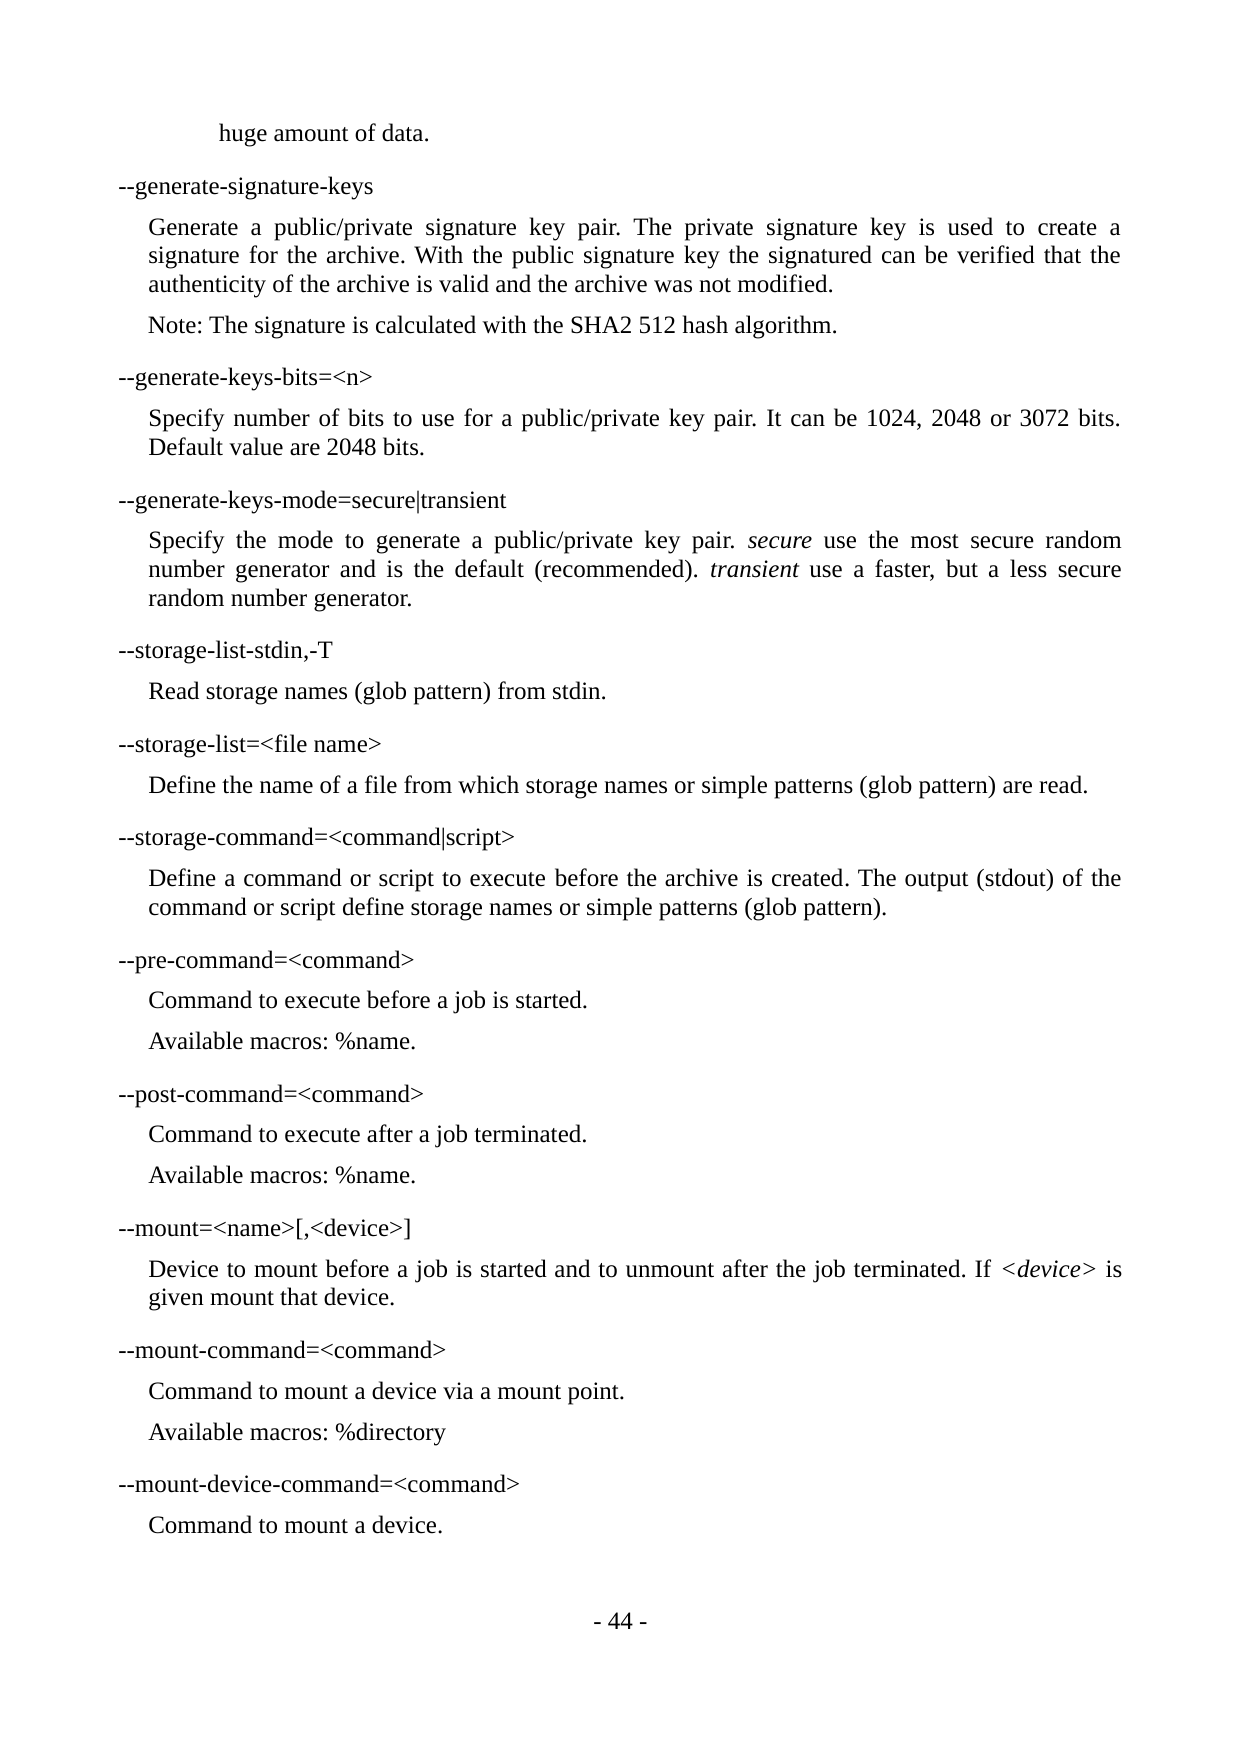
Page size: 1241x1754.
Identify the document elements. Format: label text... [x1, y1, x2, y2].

title --storage-list-stdin,-T [118, 636, 1122, 664]
title --generate-signature-keys [118, 171, 1122, 199]
text Command to execute before a job is started. [148, 985, 1122, 1014]
title --storage-list=<file name> [118, 729, 1122, 758]
title --storage-command=<command|script> [118, 822, 1122, 851]
title --mount-device-command=<command> [118, 1469, 1122, 1498]
text Available macros: %directory [148, 1417, 1122, 1445]
title --generate-keys-mode=secure|transient [118, 485, 1122, 513]
text Read storage names (glob pattern) from stdin. [148, 676, 1122, 705]
text Command to execute after a job terminated. [148, 1119, 1122, 1148]
text Note: The signature is calculated with the SHA2 512 hash algorithm. [148, 310, 1122, 338]
text Command to mount a device. [148, 1510, 1122, 1539]
title --pre-command=<command> [118, 945, 1122, 973]
text Define the name of a file from which storage names or simple patterns (glob pattern) are read. [148, 770, 1122, 798]
text Command to mount a device via a mount point. [148, 1376, 1122, 1405]
title --post-command=<command> [118, 1079, 1122, 1108]
text Define a command or script to execute before the archive is created. The output (stdout) of the command or script define storage names or simple patterns (glob pattern). [148, 863, 1122, 921]
text Generate a public/private signature key pair. The private signature key is used to create a signature for the archive. With the public signature key the signatured can be verified that the authenticity of the archive is valid and the archive was not modified. [148, 212, 1122, 298]
title --generate-keys-bits=<n> [118, 362, 1122, 391]
text Available macros: %name. [148, 1160, 1122, 1189]
text Available macros: %name. [148, 1026, 1122, 1055]
text Specify the mode to generate a public/private key pair. secure use the most secure random number generator and is the default (recommended). transient use a faster, but a less secure random number generator. [148, 525, 1122, 612]
title --mount=<name>[,<device>] [118, 1213, 1122, 1242]
text huge amount of data. [148, 118, 1122, 147]
title --mount-command=<command> [118, 1335, 1122, 1364]
text Device to mount before a job is started and to unmount after the job terminated. If <device> is given mount that device. [148, 1254, 1122, 1311]
text Specify number of bits to use for a public/private key pair. It can be 1024, 2048 or 3072 bits. Default value are 2048 bits. [148, 403, 1122, 461]
